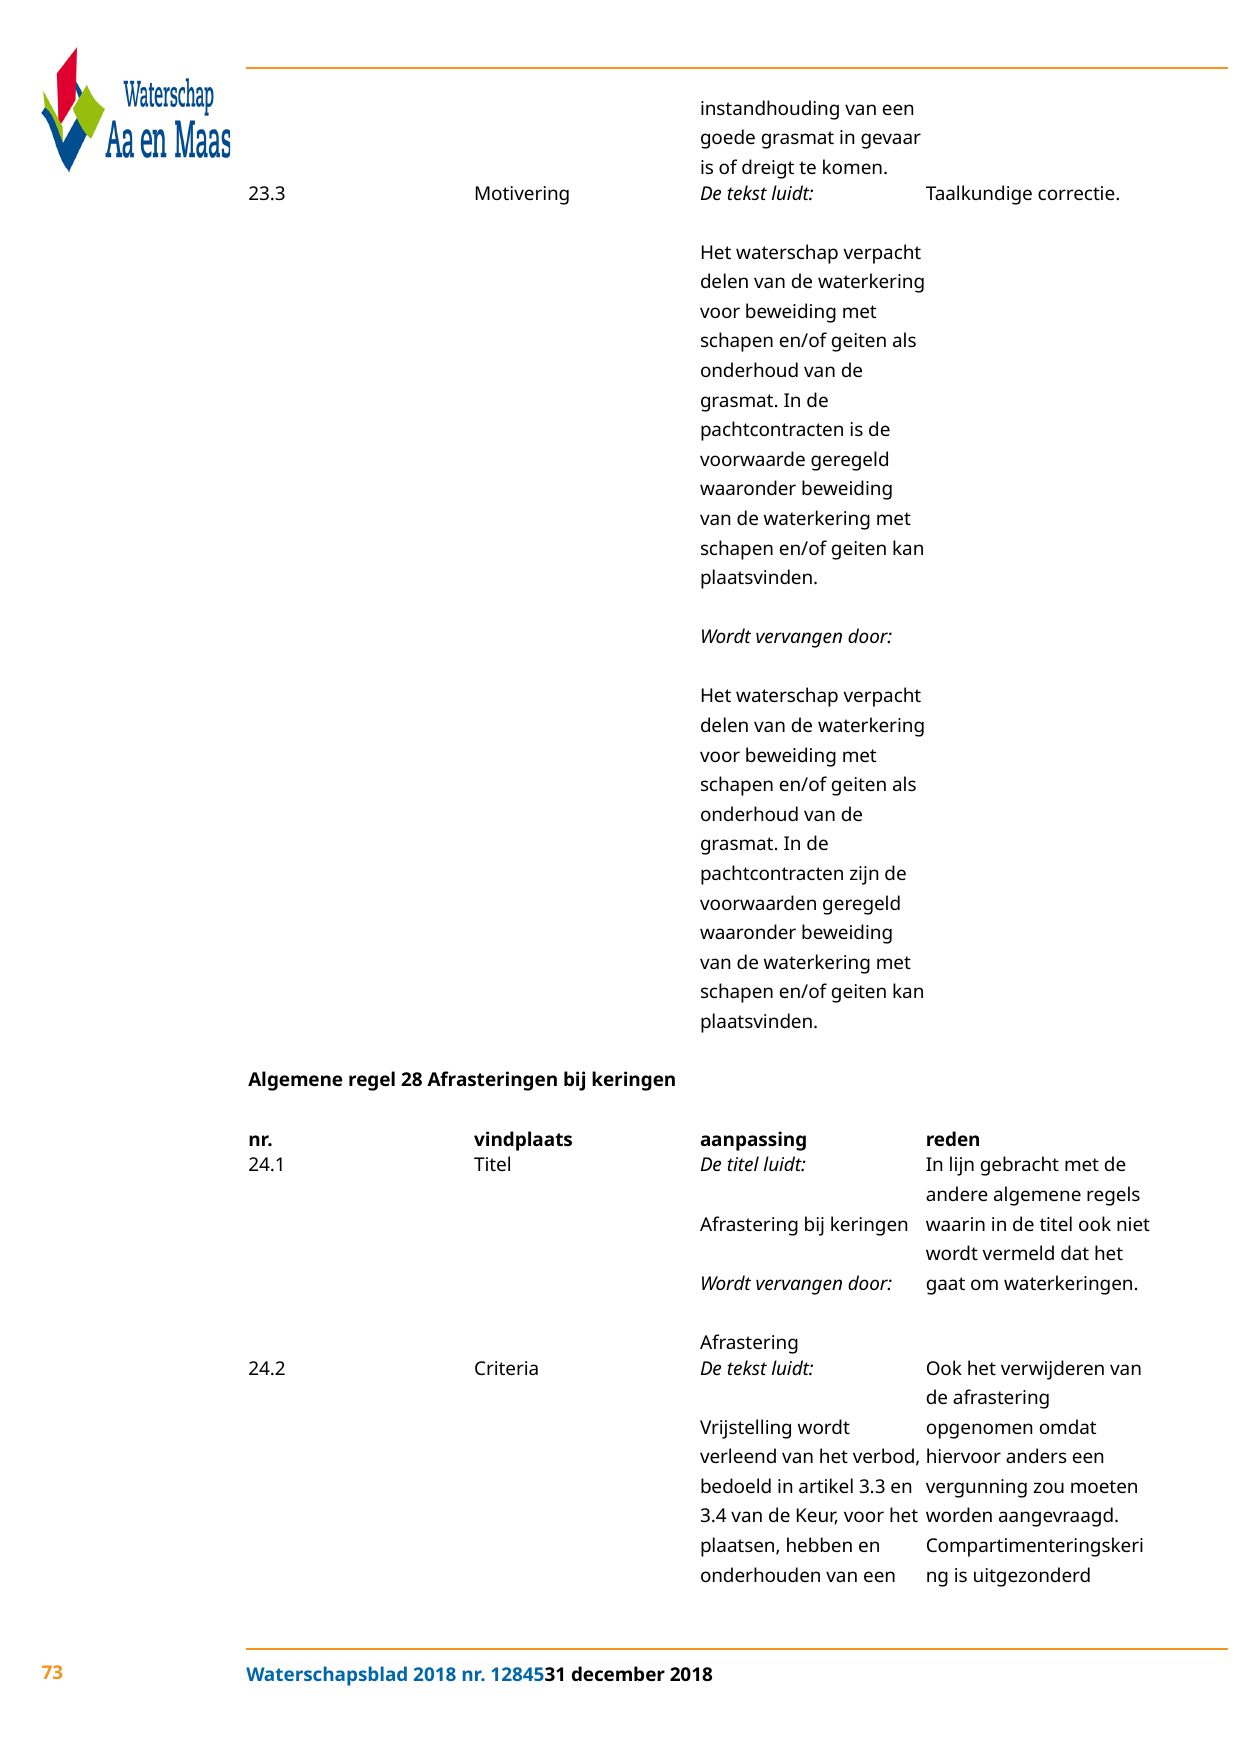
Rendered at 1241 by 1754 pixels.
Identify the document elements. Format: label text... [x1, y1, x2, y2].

table_cell Criteria [474, 1355, 700, 1588]
table_cell De titel luidt: Afrastering bij keringen Wordt vervangen door: Afrastering [700, 1152, 926, 1355]
picture [41, 47, 231, 172]
table_cell 23.3 [248, 180, 474, 1034]
table_cell [474, 95, 700, 180]
table_header vindplaats [474, 1126, 700, 1152]
table_cell Titel [474, 1152, 700, 1355]
table_cell In lijn gebracht met de andere algemene regels waarin in de titel ook niet wordt vermeld dat het gaat om waterkeringen. [926, 1152, 1152, 1355]
table_header nr. [248, 1126, 474, 1152]
table_cell [248, 95, 474, 180]
table_cell [926, 95, 1152, 180]
table_cell 24.1 [248, 1152, 474, 1355]
table_cell Motivering [474, 180, 700, 1034]
text Algemene regel 28 Afrasteringen bij keringen [248, 1067, 1152, 1092]
table_cell 24.2 [248, 1355, 474, 1588]
table_cell Ook het verwijderen van de afrastering opgenomen omdat hiervoor anders een vergunning zou moeten worden aangevraagd. Compartimenteringskering is uitgezonderd [926, 1355, 1152, 1588]
table_cell instandhouding van een goede grasmat in gevaar is of dreigt te komen. [700, 95, 926, 180]
table_cell Taalkundige correctie. [926, 180, 1152, 1034]
table_cell De tekst luidt: Het waterschap verpacht delen van de waterkering voor beweiding met schapen en/of geiten als onderhoud van de grasmat. In de pachtcontracten is de voorwaarde geregeld waaronder beweiding van de waterkering met schapen en/of geiten kan plaatsvinden. Wordt vervangen door: Het waterschap verpacht delen van de waterkering voor beweiding met schapen en/of geiten als onderhoud van de grasmat. In de pachtcontracten zijn de voorwaarden geregeld waaronder beweiding van de waterkering met schapen en/of geiten kan plaatsvinden. [700, 180, 926, 1034]
table_header aanpassing [700, 1126, 926, 1152]
table_cell De tekst luidt: Vrijstelling wordt verleend van het verbod, bedoeld in artikel 3.3 en 3.4 van de Keur, voor het plaatsen, hebben en onderhouden van een [700, 1355, 926, 1588]
table_header reden [926, 1126, 1152, 1152]
